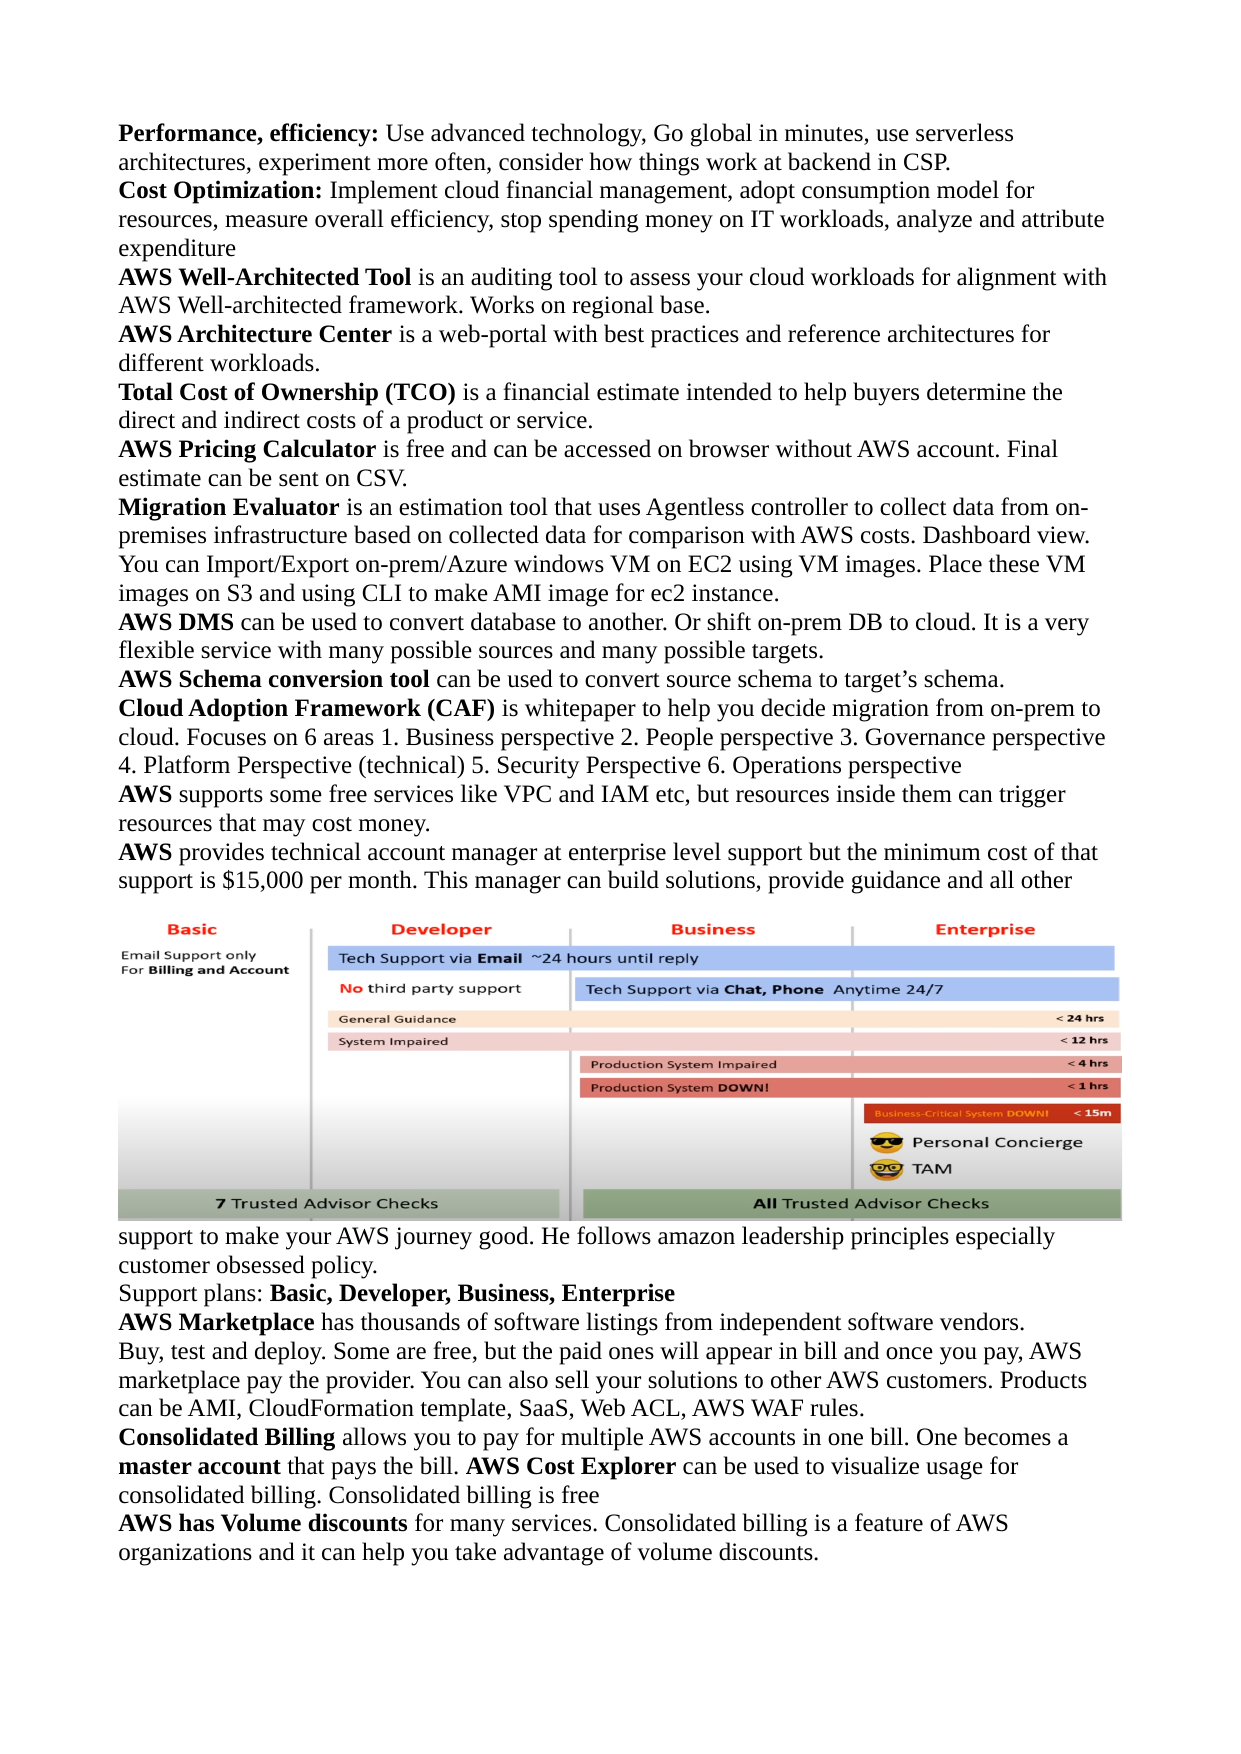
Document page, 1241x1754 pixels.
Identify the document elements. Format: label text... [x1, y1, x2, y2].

text AWS provides technical account manager at enterprise level support but the minimum cost of that support is $15,000 per month. This manager can build solutions, provide guidance and all other [118, 837, 1122, 916]
text Support plans: Basic, Developer, Business, Enterprise [118, 1278, 1122, 1307]
text AWS Schema conversion tool can be used to convert source schema to target’s schema. [118, 664, 1122, 693]
text Cloud Adoption Framework (CAF) is whitepaper to help you decide migration from on-prem to cloud. Focuses on 6 areas 1. Business perspective 2. People perspective 3. Governance perspective 4. Platform Perspective (technical) 5. Security Perspective 6. Operations perspective [118, 693, 1122, 779]
text AWS supports some free services like VPC and IAM etc, but resources inside them can trigger resources that may cost money. [118, 779, 1122, 837]
text AWS Architecture Center is a web-portal with best practices and reference architectures for different workloads. [118, 319, 1122, 377]
text AWS Pricing Calculator is free and can be accessed on browser without AWS account. Final estimate can be sent on CSV. [118, 434, 1122, 492]
text Total Cost of Ownership (TCO) is a financial estimate intended to help buyers determine the direct and indirect costs of a product or service. [118, 377, 1122, 434]
text Consolidated Billing allows you to pay for multiple AWS accounts in one bill. One becomes a master account that pays the bill. AWS Cost Explorer can be used to visualize usage for consolidated billing. Consolidated billing is free [118, 1422, 1122, 1508]
text Buy, test and deploy. Some are free, but the paid ones will appear in bill and once you pay, AWS marketplace pay the provider. You can also sell your solutions to other AWS customers. Products can be AMI, CloudFormation template, SaaS, Web ACL, AWS WAF rules. [118, 1336, 1122, 1422]
text Migration Evaluator is an estimation tool that uses Agentless controller to collect data from on-premises infrastructure based on collected data for comparison with AWS costs. Dashboard view. [118, 492, 1122, 549]
text AWS DMS can be used to convert database to another. Or shift on-prem DB to cloud. It is a very flexible service with many possible sources and many possible targets. [118, 607, 1122, 664]
text Cost Optimization: Implement cloud financial management, adopt consumption model for resources, measure overall efficiency, stop spending money on IT workloads, analyze and attribute expenditure [118, 176, 1122, 262]
text Performance, efficiency: Use advanced technology, Go global in minutes, use serverless architectures, experiment more often, consider how things work at backend in CSP. [118, 118, 1122, 176]
text support to make your AWS journey good. He follows amazon leadership principles especially customer obsessed policy. [118, 1221, 1122, 1278]
text AWS Marketplace has thousands of software listings from independent software vendors. [118, 1307, 1122, 1336]
picture [118, 916, 1123, 1221]
text You can Import/Export on-prem/Azure windows VM on EC2 using VM images. Place these VM images on S3 and using CLI to make AMI image for ec2 instance. [118, 549, 1122, 607]
text AWS has Volume discounts for many services. Consolidated billing is a feature of AWS organizations and it can help you take advantage of volume discounts. [118, 1508, 1122, 1566]
text AWS Well-Architected Tool is an auditing tool to assess your cloud workloads for alignment with AWS Well-architected framework. Works on regional base. [118, 262, 1122, 319]
